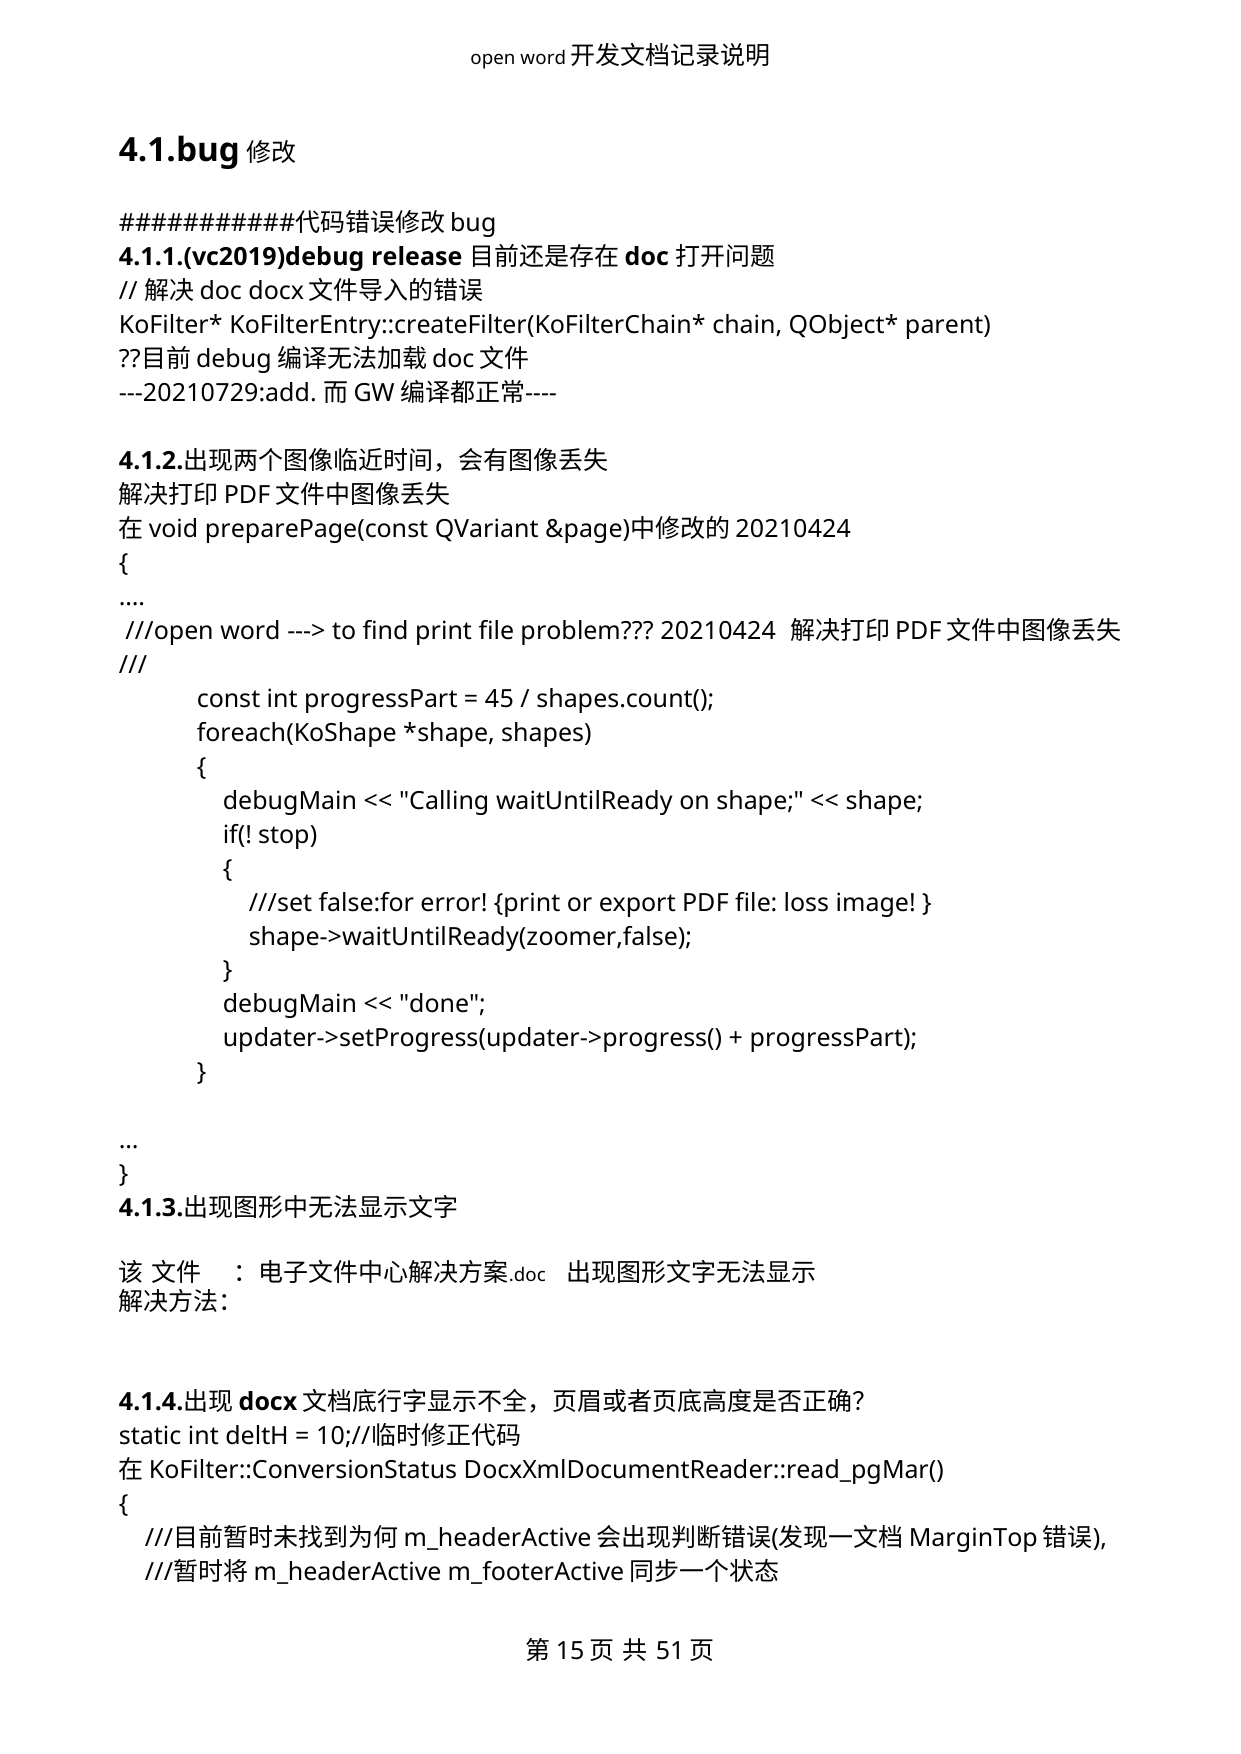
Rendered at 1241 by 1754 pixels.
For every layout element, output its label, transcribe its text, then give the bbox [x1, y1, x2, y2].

subtitle (vc2019)debug release 目前还是存在doc 打开问题 [119, 239, 1121, 273]
text 解决打印PDF文件中图像丢失 [119, 477, 1121, 511]
text debugMain << "done"; [119, 986, 1121, 1020]
text ... [119, 1122, 1121, 1156]
text ///目前暂时未找到为何m_headerActive会出现判断错误(发现一文档MarginTop错误), [119, 1520, 1121, 1554]
text 在KoFilter::ConversionStatus DocxXmlDocumentReader::read_pgMar() [119, 1452, 1121, 1486]
subtitle 出现docx文档底行字显示不全，页眉或者页底高度是否正确？ [119, 1384, 1121, 1418]
text } [119, 1156, 1121, 1190]
text ###########代码错误修改bug [119, 205, 1121, 239]
text updater->setProgress(updater->progress() + progressPart); [119, 1020, 1121, 1054]
text .... [119, 579, 1121, 613]
text ///open word ---> to find print file problem??? 20210424 解决打印PDF文件中图像丢失/// [119, 613, 1121, 681]
text if(! stop) [119, 817, 1121, 851]
subtitle 出现图形中无法显示文字 [119, 1190, 1121, 1224]
text } [119, 1054, 1121, 1088]
text ///暂时将m_headerActive m_footerActive同步一个状态 [119, 1554, 1121, 1588]
text const int progressPart = 45 / shapes.count(); [119, 681, 1121, 715]
text 在void preparePage(const QVariant &page)中修改的20210424 [119, 511, 1121, 545]
text shape->waitUntilReady(zoomer,false); [119, 918, 1121, 952]
text 解决方法： [119, 1287, 1121, 1316]
text KoFilter* KoFilterEntry::createFilter(KoFilterChain* chain, QObject* parent) [119, 307, 1121, 341]
text // 解决doc docx文件导入的错误 [119, 273, 1121, 307]
text ??目前debug编译无法加载doc文件 [119, 341, 1121, 375]
text ///set false:for error! {print or export PDF file: loss image! } [119, 884, 1121, 918]
text debugMain << "Calling waitUntilReady on shape;" << shape; [119, 783, 1121, 817]
text foreach(KoShape *shape, shapes) [119, 715, 1121, 749]
text ---20210729:add. 而GW编译都正常---- [119, 375, 1121, 409]
text { [119, 749, 1121, 783]
text 该 文件 ：电子文件中心解决方案.doc 出现图形文字无法显示 [119, 1258, 1121, 1287]
subtitle 出现两个图像临近时间，会有图像丢失 [119, 443, 1121, 477]
text { [119, 1486, 1121, 1520]
text } [119, 952, 1121, 986]
subtitle bug修改 [119, 125, 1121, 171]
text static int deltH = 10;//临时修正代码 [119, 1418, 1121, 1452]
text { [119, 545, 1121, 579]
text { [119, 851, 1121, 884]
